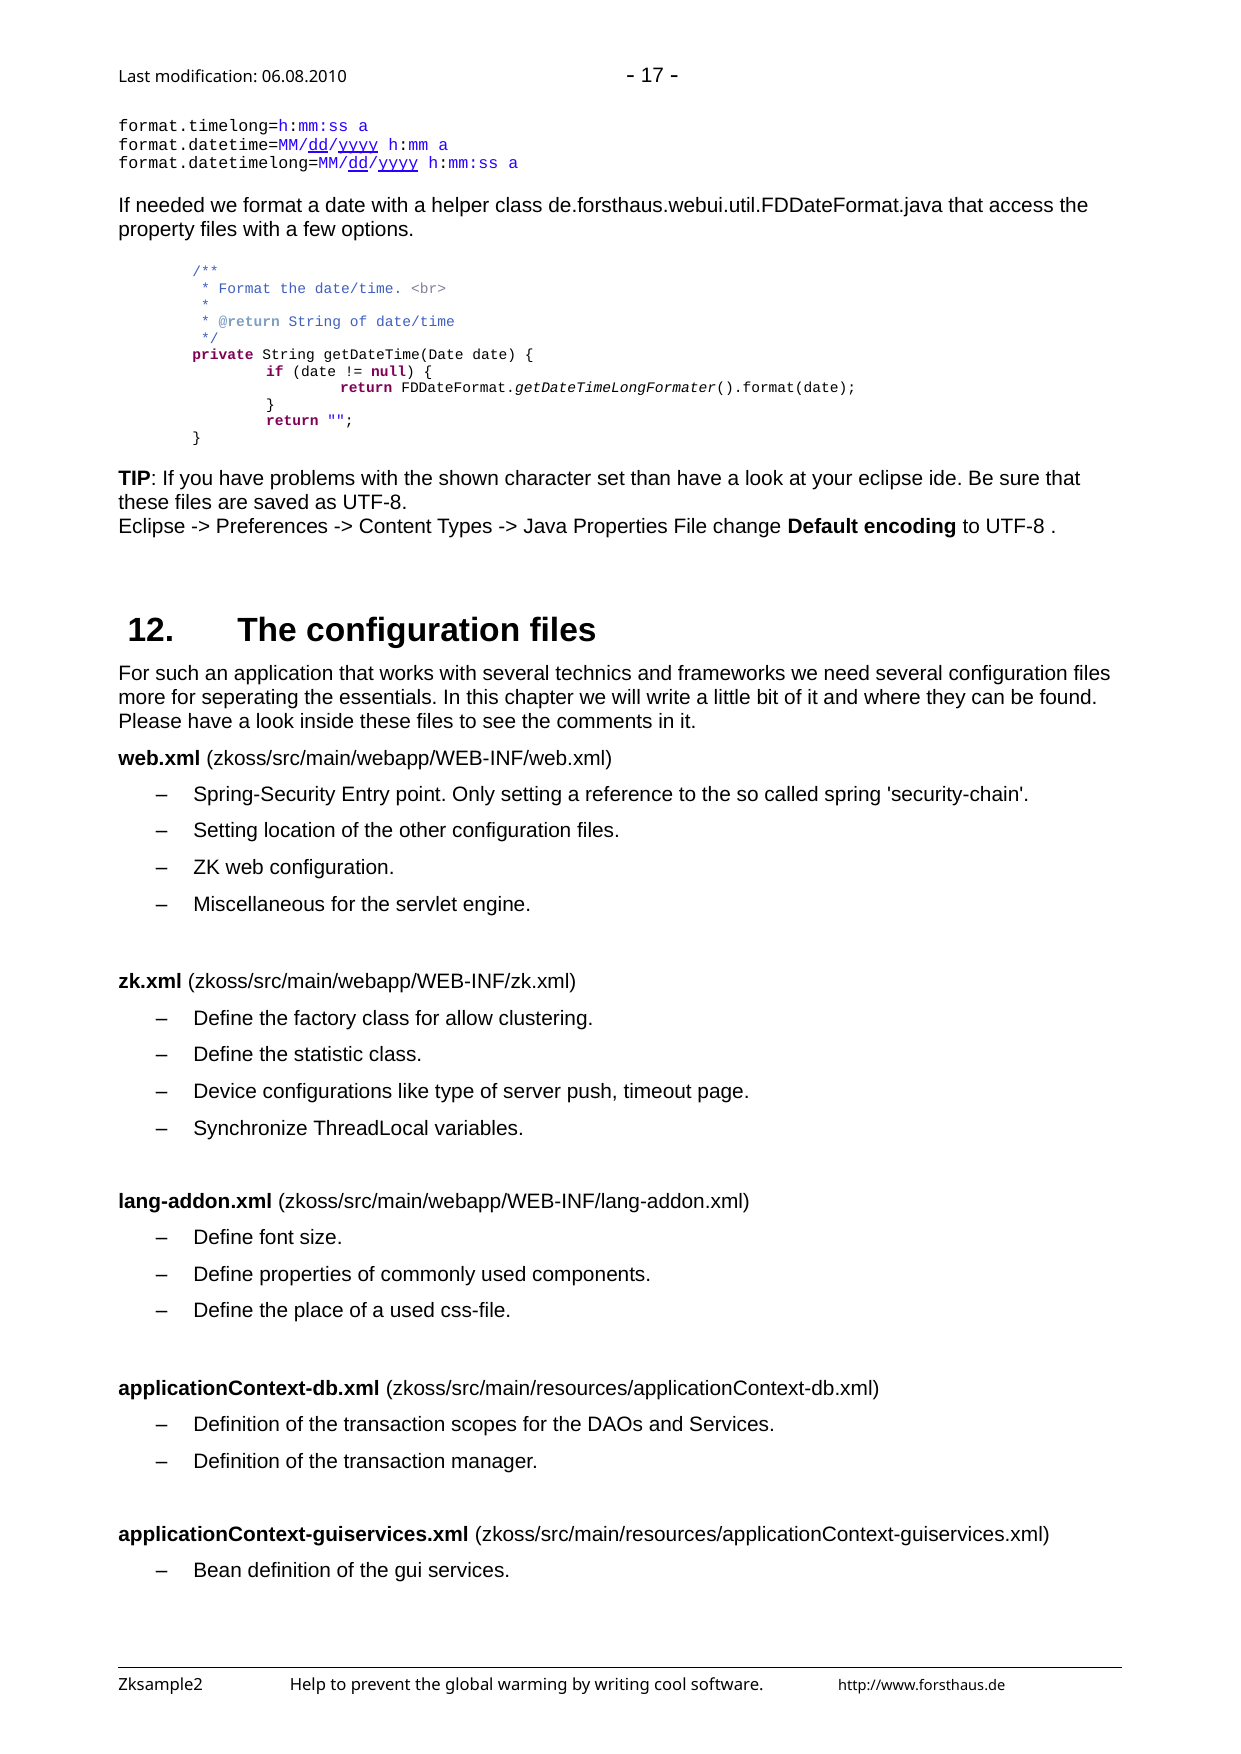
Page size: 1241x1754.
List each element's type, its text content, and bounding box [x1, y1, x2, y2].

list Definition of the transaction manager. [156, 1449, 1122, 1473]
list Definition of the transaction scopes for the DAOs and Services. [156, 1412, 1122, 1436]
text applicationContext-guiservices.xml (zkoss/src/main/resources/applicationContext-guiservices.xml) [118, 1522, 1122, 1546]
list Synchronize ThreadLocal variables. [156, 1115, 1122, 1139]
text return ""; [118, 414, 1122, 430]
text Eclipse -> Preferences -> Content Types -> Java Properties File change Default encoding to UTF-8 . [118, 513, 1122, 537]
list Define the factory class for allow clustering. [156, 1006, 1122, 1030]
text applicationContext-db.xml (zkoss/src/main/resources/applicationContext-db.xml) [118, 1376, 1122, 1400]
text format.datetimelong=MM/dd/yyyy h:mm:ss a [118, 155, 1122, 174]
text format.timelong=h:mm:ss a [118, 117, 1122, 136]
text * Format the date/time. <br> [118, 281, 1122, 298]
text * [118, 298, 1122, 314]
text } [118, 430, 1122, 447]
subtitle The configuration files [118, 610, 1122, 648]
text TIP: If you have problems with the shown character set than have a look at your eclipse ide. Be sure that these files are saved as UTF-8. [118, 466, 1122, 513]
text lang-addon.xml (zkoss/src/main/webapp/WEB-INF/lang-addon.xml) [118, 1188, 1122, 1212]
list ZK web configuration. [156, 855, 1122, 879]
list Setting location of the other configuration files. [156, 818, 1122, 842]
text if (date != null) { [118, 364, 1122, 381]
list Miscellaneous for the servlet engine. [156, 891, 1122, 916]
text return FDDateFormat.getDateTimeLongFormater().format(date); [118, 381, 1122, 397]
text zk.xml (zkoss/src/main/webapp/WEB-INF/zk.xml) [118, 969, 1122, 993]
text /** [118, 264, 1122, 281]
text private String getDateTime(Date date) { [118, 347, 1122, 364]
text If needed we format a date with a helper class de.forsthaus.webui.util.FDDateFormat.java that access the property files with a few options. [118, 193, 1122, 241]
list Spring-Security Entry point. Only setting a reference to the so called spring 'security-chain'. [156, 782, 1122, 806]
text } [118, 397, 1122, 414]
list Define font size. [156, 1225, 1122, 1249]
list Define properties of commonly used components. [156, 1261, 1122, 1286]
text * @return String of date/time [118, 314, 1122, 331]
text format.datetime=MM/dd/yyyy h:mm a [118, 136, 1122, 155]
list Device configurations like type of server push, timeout page. [156, 1079, 1122, 1103]
text For such an application that works with several technics and frameworks we need several configuration files more for seperating the essentials. In this chapter we will write a little bit of it and where they can be found. Please have a look inside these files to see the comments in it. [118, 661, 1122, 733]
list Define the statistic class. [156, 1042, 1122, 1066]
list Bean definition of the gui services. [156, 1558, 1122, 1582]
text */ [118, 331, 1122, 347]
list Define the place of a used css-file. [156, 1298, 1122, 1322]
text web.xml (zkoss/src/main/webapp/WEB-INF/web.xml) [118, 745, 1122, 769]
